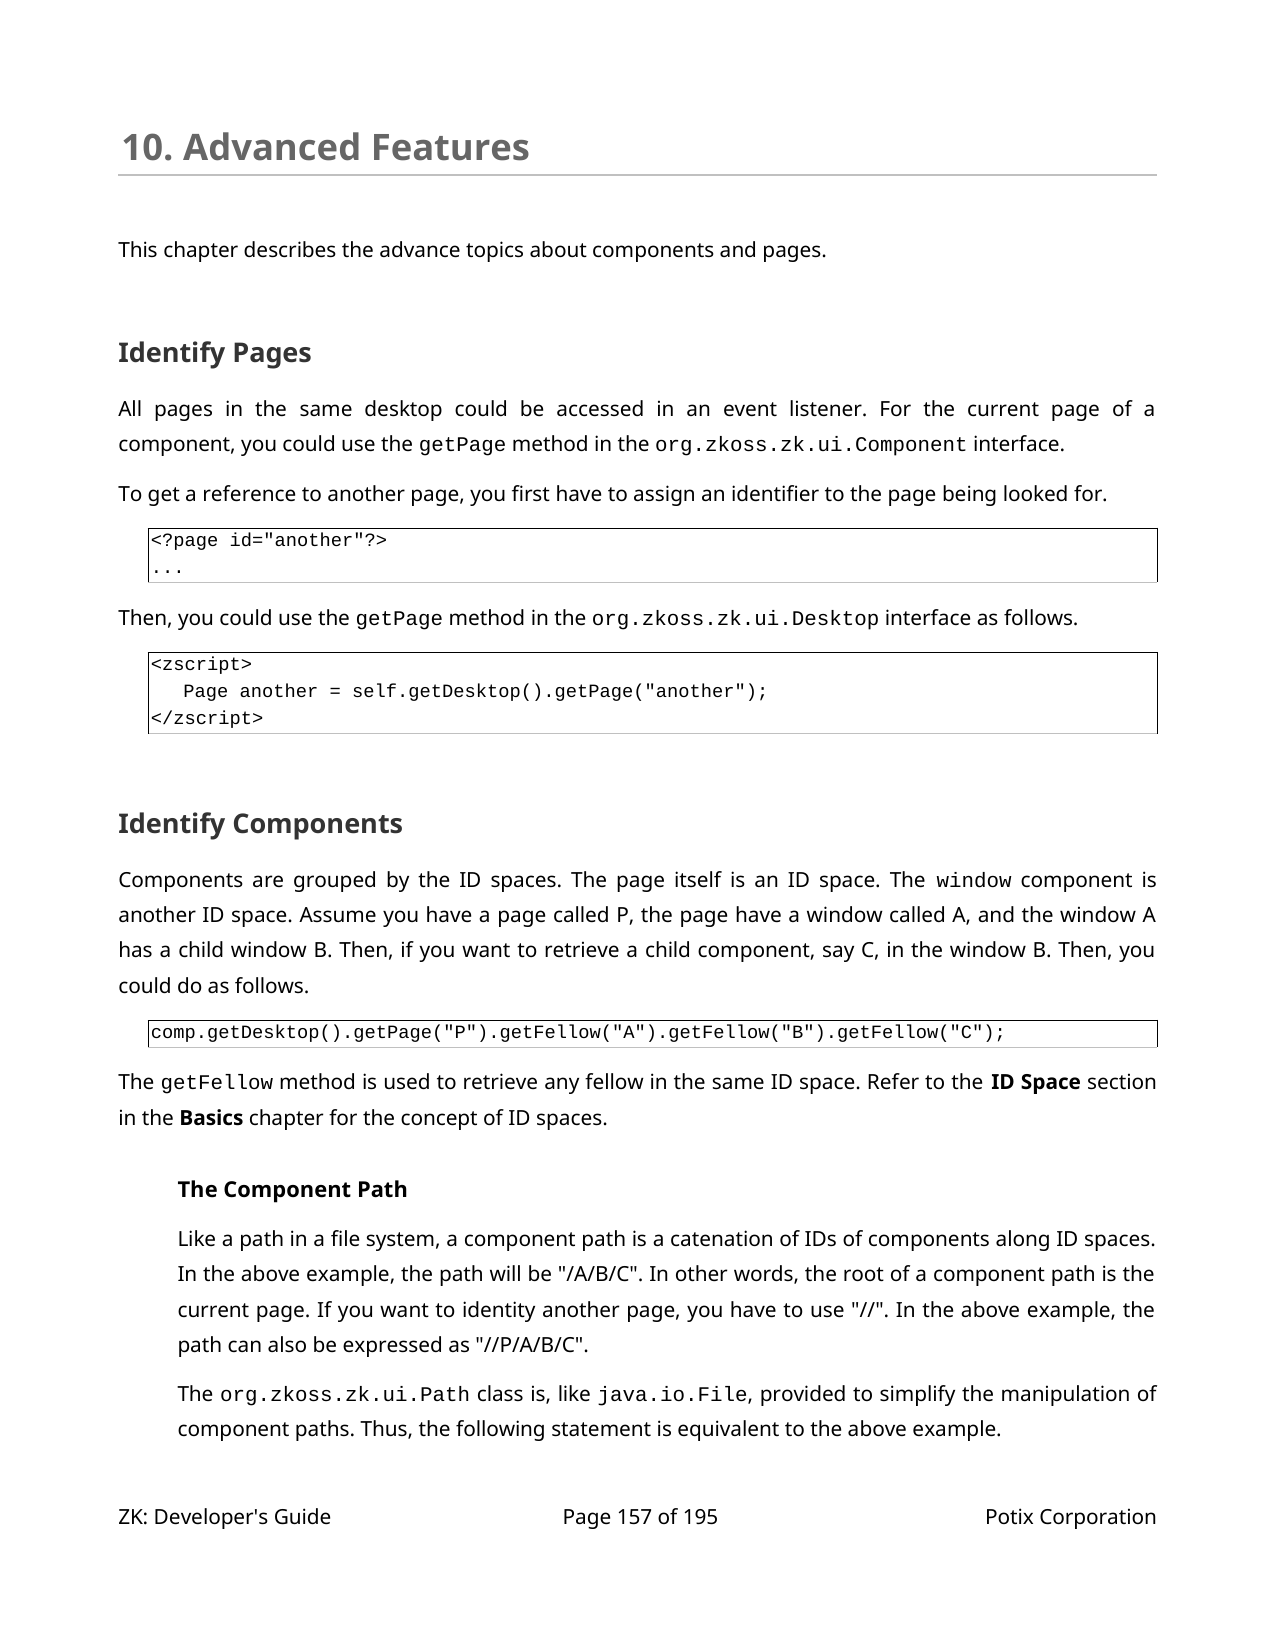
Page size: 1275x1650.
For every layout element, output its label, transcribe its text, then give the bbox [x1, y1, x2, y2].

text The org.zkoss.zk.ui.Path class is, like java.io.File, provided to simplify the manipulation of component paths. Thus, the following statement is equivalent to the above example. [177, 1379, 1157, 1443]
text </zscript> [149, 706, 1157, 733]
subtitle Identify Pages [118, 334, 1157, 371]
text <zscript> [149, 653, 1157, 676]
text comp.getDesktop().getPage("P").getFellow("A").getFellow("B").getFellow("C"); [149, 1021, 1157, 1047]
text Like a path in a file system, a component path is a catenation of IDs of components along ID spaces. In the above example, the path will be "/A/B/C". In other words, the root of a component path is the current page. If you want to identity another page, you have to use "//". In the above example, the path can also be expressed as "//P/A/B/C". [177, 1224, 1157, 1358]
text The getFellow method is used to retrieve any fellow in the same ID space. Refer to the ID Space section in the Basics chapter for the concept of ID spaces. [118, 1067, 1157, 1131]
text <?page id="another"?> [149, 529, 1157, 552]
text Components are grouped by the ID spaces. The page itself is an ID space. The window component is another ID space. Assume you have a page called P, the page have a window called A, and the window A has a child window B. Then, if you want to retrieve a child component, say C, in the window B. Then, you could do as follows. [118, 865, 1157, 999]
text ... [149, 555, 1157, 582]
text Then, you could use the getPage method in the org.zkoss.zk.ui.Desktop interface as follows. [118, 603, 1157, 631]
subtitle Identify Components [118, 804, 1157, 841]
text To get a reference to another page, you first have to assign an identifier to the page being looked for. [118, 479, 1157, 507]
text Page another = self.getDesktop().getPage("another"); [149, 679, 1157, 703]
subtitle 10. Advanced Features [118, 118, 1157, 174]
text All pages in the same desktop could be accessed in an event listener. For the current page of a component, you could use the getPage method in the org.zkoss.zk.ui.Component interface. [118, 394, 1157, 458]
text This chapter describes the advance topics about components and pages. [118, 235, 1157, 263]
subtitle The Component Path [177, 1174, 1157, 1204]
